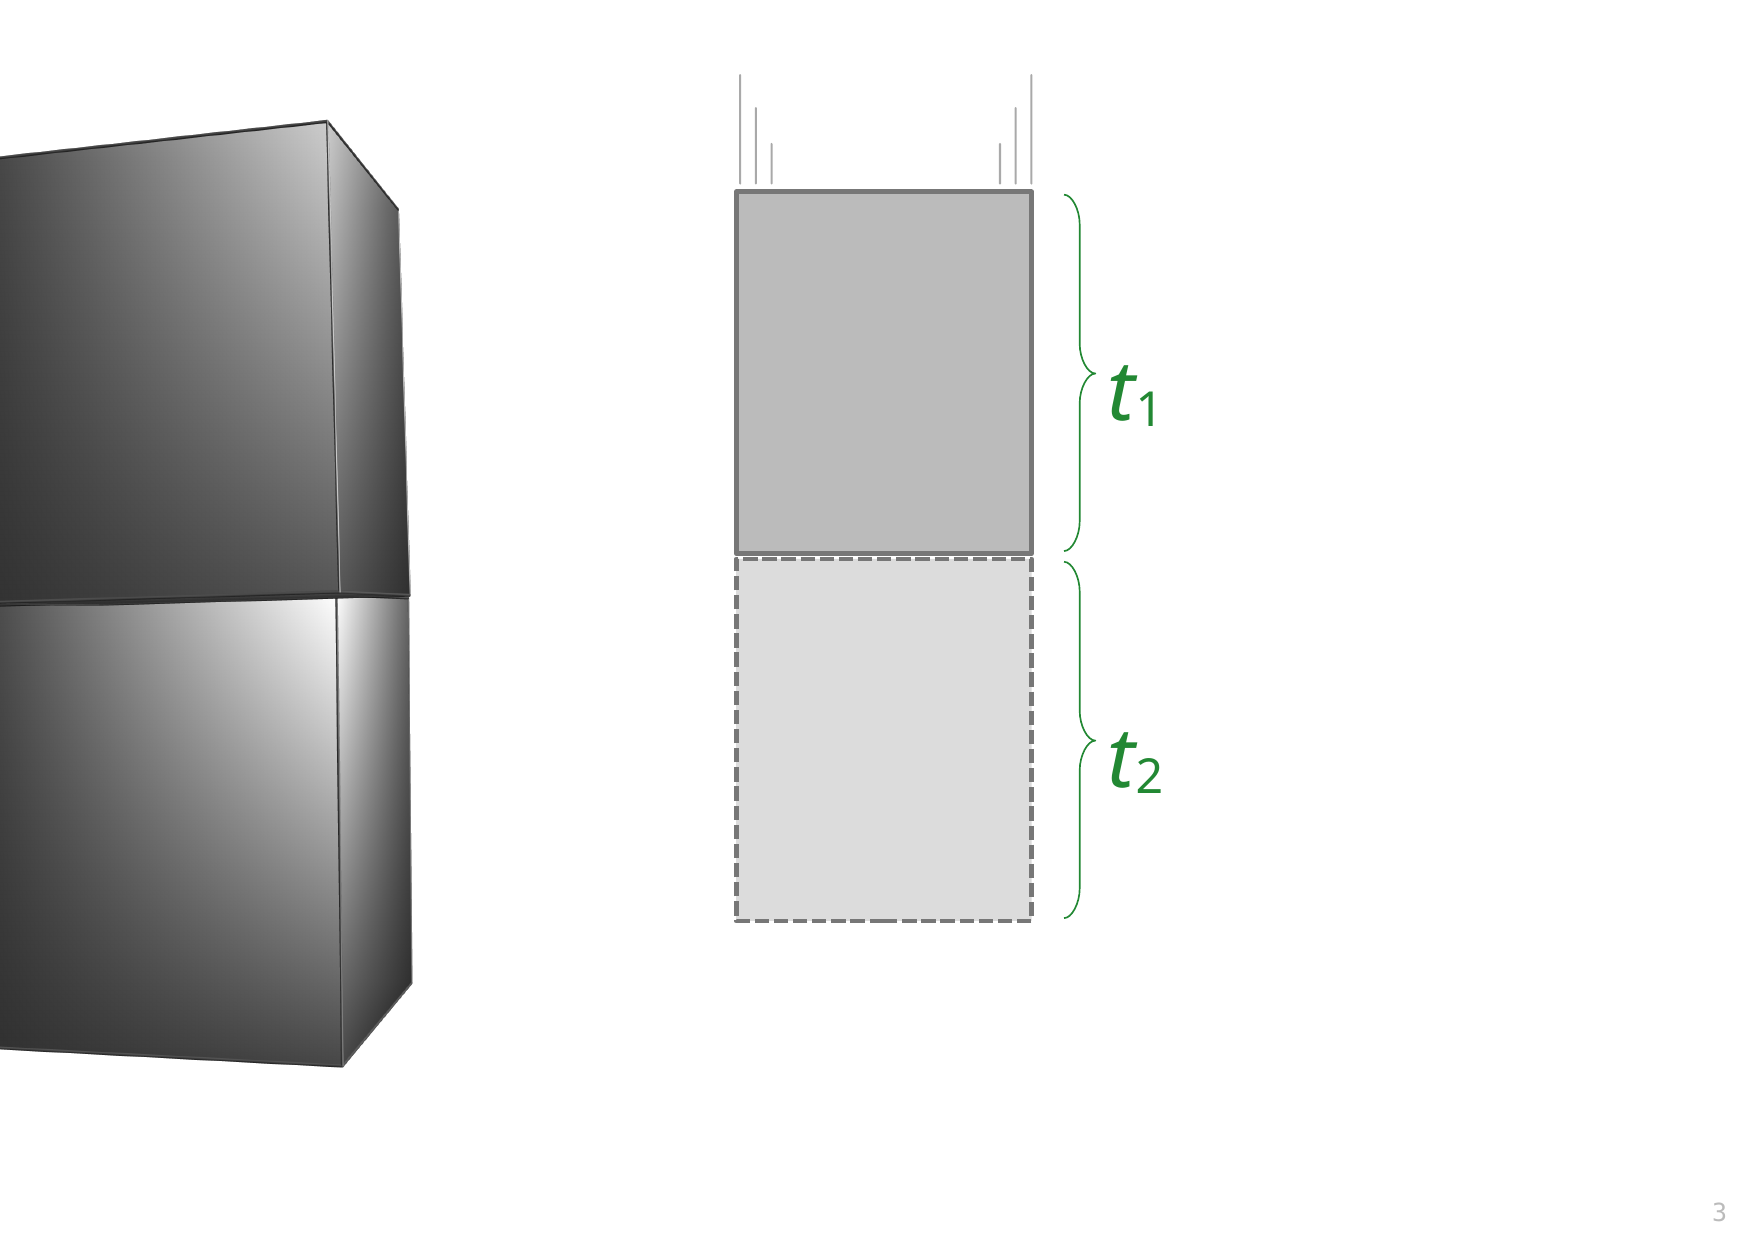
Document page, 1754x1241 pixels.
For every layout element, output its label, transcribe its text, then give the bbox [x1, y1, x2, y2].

text_box t1 [1093, 323, 1175, 422]
text_box [736, 191, 1032, 554]
text_box [736, 558, 1032, 921]
text_box t2 [1093, 690, 1175, 790]
